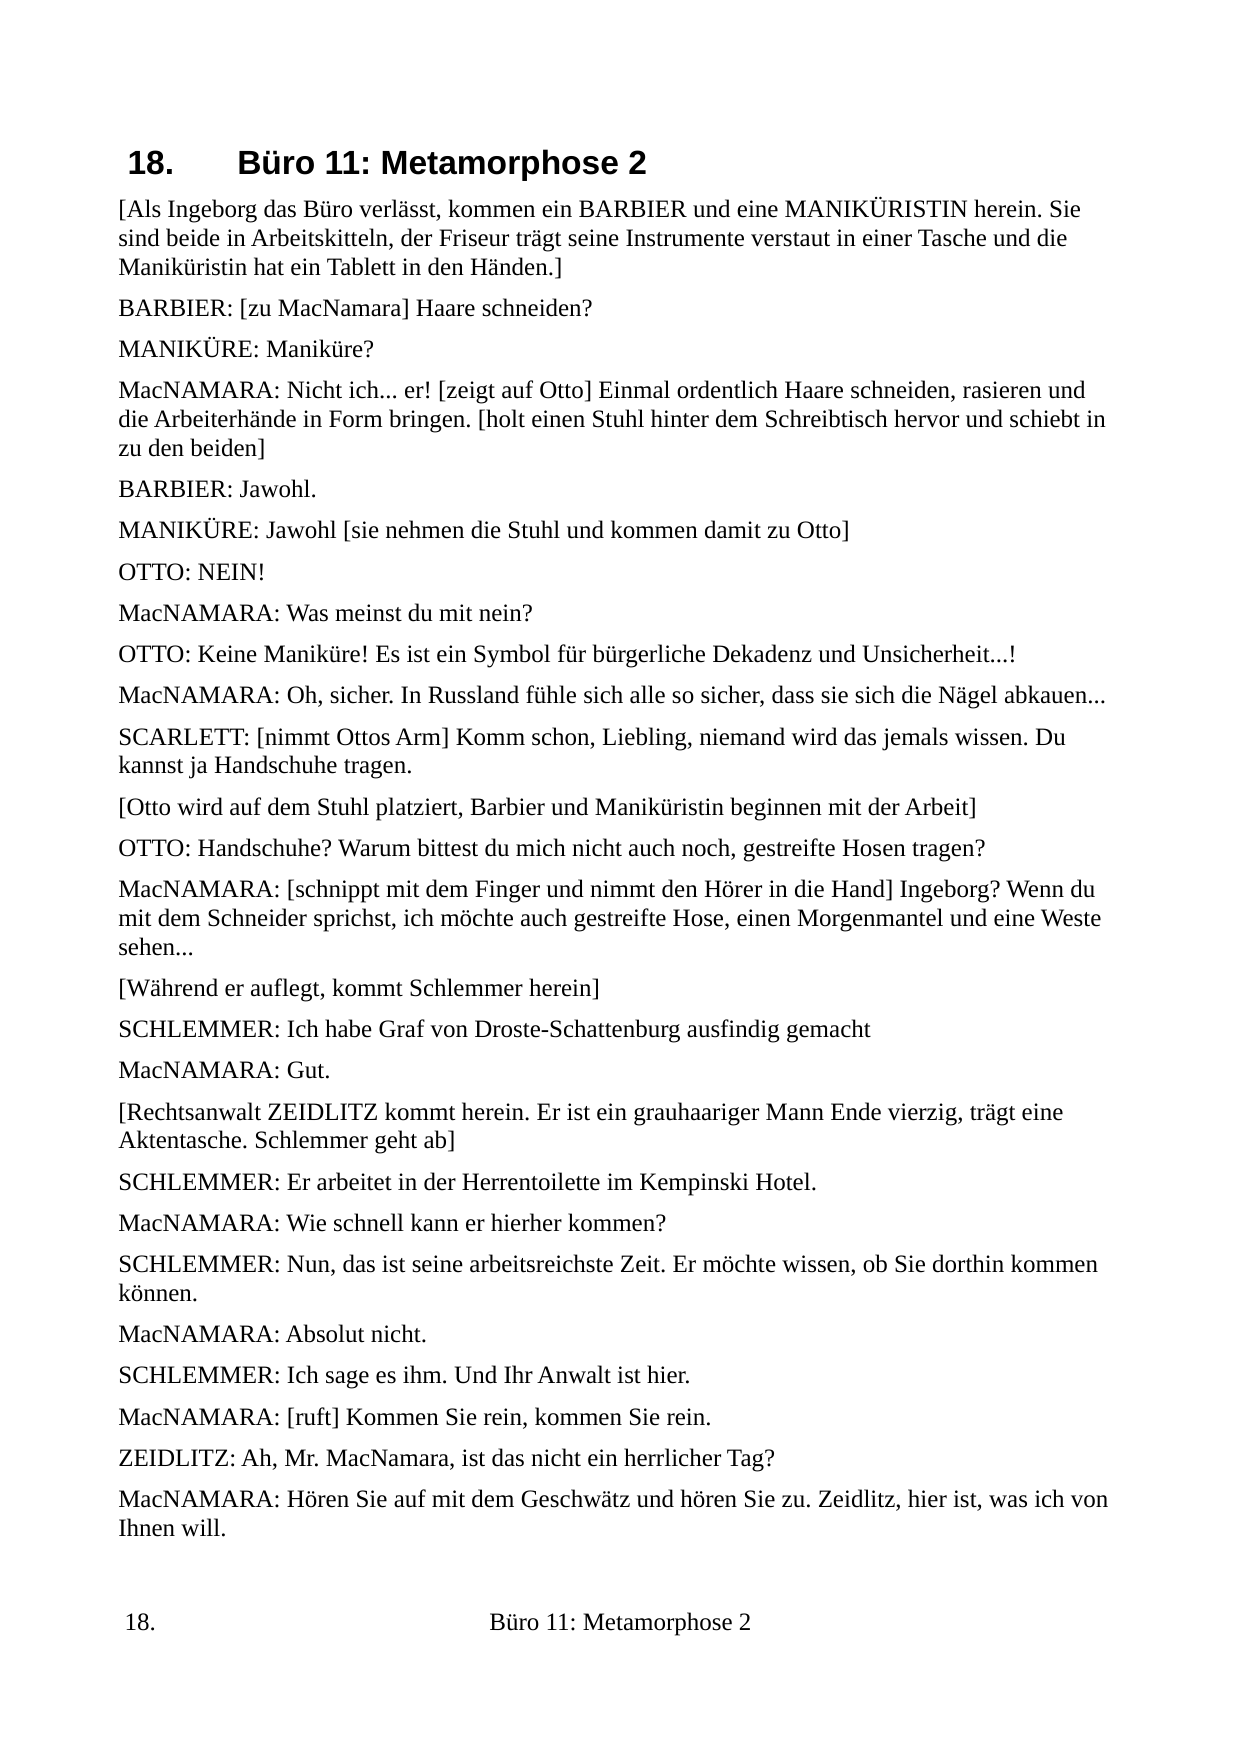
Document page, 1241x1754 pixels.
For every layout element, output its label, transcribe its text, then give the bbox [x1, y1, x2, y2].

text MacNAMARA: Nicht ich... er! [zeigt auf Otto] Einmal ordentlich Haare schneiden, rasieren und die Arbeiterhände in Form bringen. [holt einen Stuhl hinter dem Schreibtisch hervor und schiebt in zu den beiden] [118, 376, 1122, 462]
text MacNAMARA: Hören Sie auf mit dem Geschwätz und hören Sie zu. Zeidlitz, hier ist, was ich von Ihnen will. [118, 1484, 1122, 1542]
subtitle Büro 11: Metamorphose 2 [118, 143, 1122, 182]
text MacNAMARA: Was meinst du mit nein? [118, 598, 1122, 627]
text MacNAMARA: [ruft] Kommen Sie rein, kommen Sie rein. [118, 1402, 1122, 1431]
text SCHLEMMER: Nun, das ist seine arbeitsreichste Zeit. Er möchte wissen, ob Sie dorthin kommen können. [118, 1249, 1122, 1307]
text MANIKÜRE: Maniküre? [118, 334, 1122, 363]
text MacNAMARA: [schnippt mit dem Finger und nimmt den Hörer in die Hand] Ingeborg? Wenn du mit dem Schneider sprichst, ich möchte auch gestreifte Hose, einen Morgenmantel und eine Weste sehen... [118, 874, 1122, 961]
text MacNAMARA: Wie schnell kann er hierher kommen? [118, 1208, 1122, 1237]
text MacNAMARA: Absolut nicht. [118, 1319, 1122, 1348]
text [Als Ingeborg das Büro verlässt, kommen ein BARBIER und eine MANIKÜRISTIN herein. Sie sind beide in Arbeitskitteln, der Friseur trägt seine Instrumente verstaut in einer Tasche und die Maniküristin hat ein Tablett in den Händen.] [118, 194, 1122, 281]
text BARBIER: [zu MacNamara] Haare schneiden? [118, 293, 1122, 322]
text SCARLETT: [nimmt Ottos Arm] Komm schon, Liebling, niemand wird das jemals wissen. Du kannst ja Handschuhe tragen. [118, 722, 1122, 779]
text OTTO: NEIN! [118, 557, 1122, 586]
text [Während er auflegt, kommt Schlemmer herein] [118, 973, 1122, 1002]
text ZEIDLITZ: Ah, Mr. MacNamara, ist das nicht ein herrlicher Tag? [118, 1443, 1122, 1472]
text MacNAMARA: Gut. [118, 1056, 1122, 1084]
text OTTO: Handschuhe? Warum bittest du mich nicht auch noch, gestreifte Hosen tragen? [118, 833, 1122, 862]
text SCHLEMMER: Ich habe Graf von Droste-Schattenburg ausfindig gemacht [118, 1014, 1122, 1043]
text OTTO: Keine Maniküre! Es ist ein Symbol für bürgerliche Dekadenz und Unsicherheit...! [118, 639, 1122, 668]
text [Otto wird auf dem Stuhl platziert, Barbier und Maniküristin beginnen mit der Arbeit] [118, 792, 1122, 821]
text [Rechtsanwalt ZEIDLITZ kommt herein. Er ist ein grauhaariger Mann Ende vierzig, trägt eine Aktentasche. Schlemmer geht ab] [118, 1097, 1122, 1154]
text SCHLEMMER: Er arbeitet in der Herrentoilette im Kempinski Hotel. [118, 1167, 1122, 1196]
text SCHLEMMER: Ich sage es ihm. Und Ihr Anwalt ist hier. [118, 1361, 1122, 1389]
text MacNAMARA: Oh, sicher. In Russland fühle sich alle so sicher, dass sie sich die Nägel abkauen... [118, 681, 1122, 709]
text MANIKÜRE: Jawohl [sie nehmen die Stuhl und kommen damit zu Otto] [118, 516, 1122, 544]
text BARBIER: Jawohl. [118, 474, 1122, 503]
